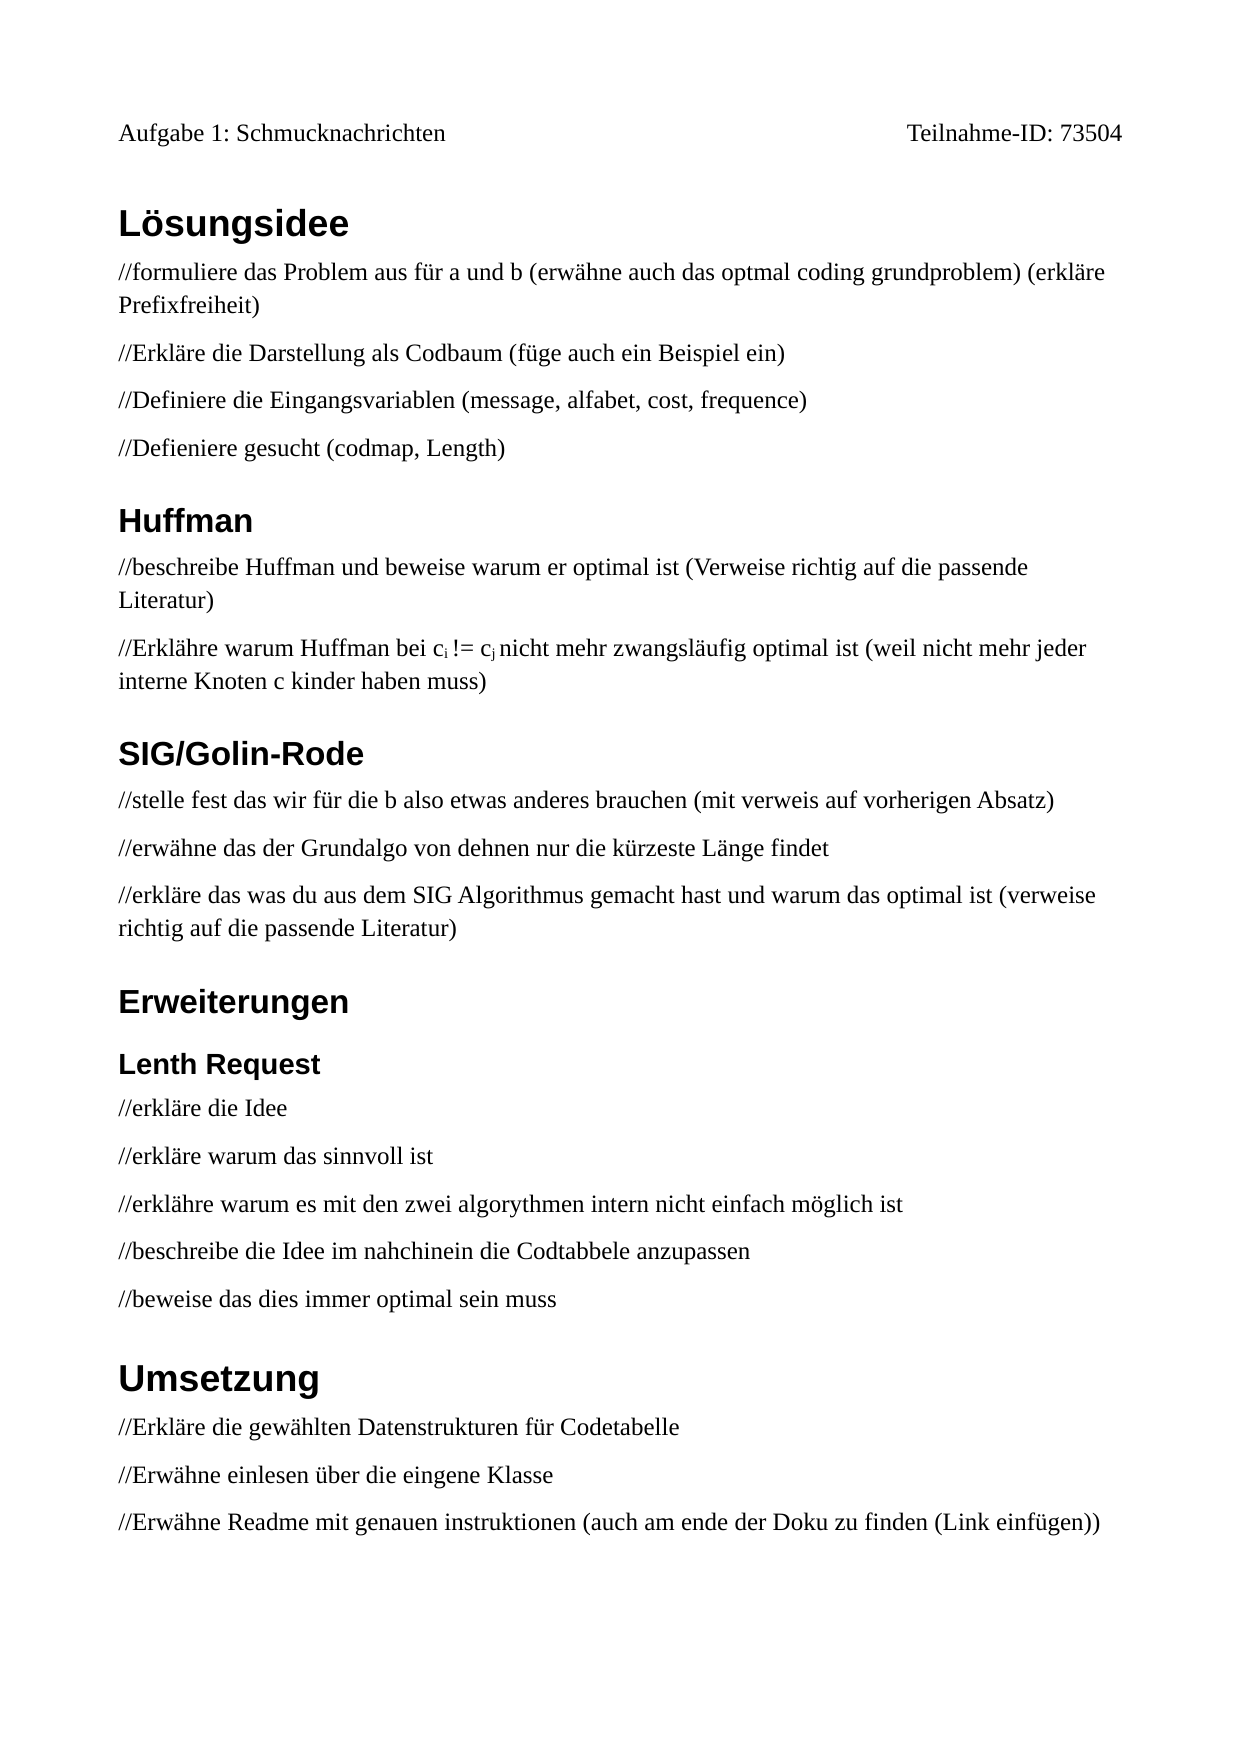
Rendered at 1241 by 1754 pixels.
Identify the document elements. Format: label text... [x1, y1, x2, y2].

text //formuliere das Problem aus für a und b (erwähne auch das optmal coding grundproblem) (erkläre Prefixfreiheit) [118, 257, 1122, 319]
text //erkläre das was du aus dem SIG Algorithmus gemacht hast und warum das optimal ist (verweise richtig auf die passende Literatur) [118, 880, 1122, 942]
subtitle Erweiterungen [118, 982, 1122, 1020]
text //beschreibe Huffman und beweise warum er optimal ist (Verweise richtig auf die passende Literatur) [118, 552, 1122, 614]
subtitle Huffman [118, 501, 1122, 540]
subtitle Umsetzung [118, 1356, 1122, 1399]
text //stelle fest das wir für die b also etwas anderes brauchen (mit verweis auf vorherigen Absatz) [118, 785, 1122, 814]
text //erwähne das der Grundalgo von dehnen nur die kürzeste Länge findet [118, 833, 1122, 862]
text //Definiere die Eingangsvariablen (message, alfabet, cost, frequence) [118, 385, 1122, 414]
text //erkläre warum das sinnvoll ist [118, 1141, 1122, 1170]
text //Erkläre die Darstellung als Codbaum (füge auch ein Beispiel ein) [118, 338, 1122, 366]
text //erklähre warum es mit den zwei algorythmen intern nicht einfach möglich ist [118, 1189, 1122, 1217]
subtitle Lösungsidee [118, 201, 1122, 244]
text //Erwähne einlesen über die eingene Klasse [118, 1460, 1122, 1488]
text //Erklähre warum Huffman bei ci != cj nicht mehr zwangsläufig optimal ist (weil nicht mehr jeder interne Knoten c kinder haben muss) [118, 633, 1122, 694]
subtitle Lenth Request [118, 1047, 1122, 1081]
text //beschreibe die Idee im nahchinein die Codtabbele anzupassen [118, 1236, 1122, 1265]
text //beweise das dies immer optimal sein muss [118, 1284, 1122, 1313]
text //erkläre die Idee [118, 1093, 1122, 1122]
subtitle SIG/Golin-Rode [118, 734, 1122, 773]
text //Defieniere gesucht (codmap, Length) [118, 433, 1122, 462]
text //Erkläre die gewählten Datenstrukturen für Codetabelle [118, 1412, 1122, 1441]
text //Erwähne Readme mit genauen instruktionen (auch am ende der Doku zu finden (Link einfügen)) [118, 1507, 1122, 1536]
